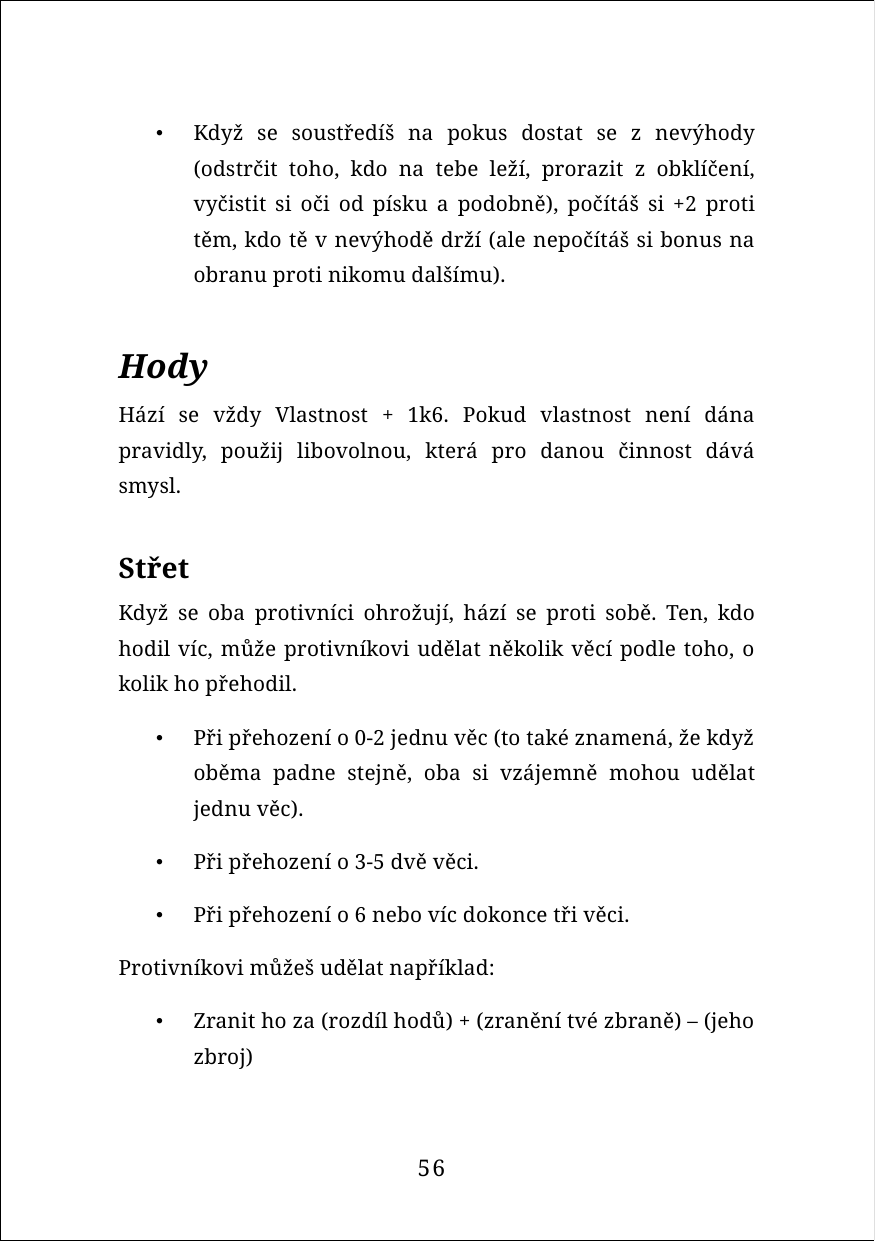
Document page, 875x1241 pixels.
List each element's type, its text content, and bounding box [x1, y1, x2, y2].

subtitle Střet [118, 548, 756, 587]
text Protivníkovi můžeš udělat například: [118, 953, 756, 982]
subtitle Hody [118, 343, 756, 388]
list Když se soustředíš na pokus dostat se z nevýhody (odstrčit toho, kdo na tebe leží, prorazit z obklíčení, vyčistit si oči od písku a podobně), počítáš si +2 proti těm, kdo tě v nevýhodě drží (ale nepočítáš si bonus na obranu proti nikomu dalšímu). [156, 118, 756, 289]
list Při přehození o 0-2 jednu věc (to také znamená, že když oběma padne stejně, oba si vzájemně mohou udělat jednu věc). [156, 723, 756, 822]
text Když se oba protivníci ohrožují, hází se proti sobě. Ten, kdo hodil víc, může protivníkovi udělat několik věcí podle toho, o kolik ho přehodil. [118, 598, 756, 698]
list Zranit ho za (rozdíl hodů) + (zranění tvé zbraně) – (jeho zbroj) [156, 1007, 756, 1071]
text Hází se vždy Vlastnost + 1k6. Pokud vlastnost není dána pravidly, použij libovolnou, která pro danou činnost dává smysl. [118, 400, 756, 500]
list Při přehození o 6 nebo víc dokonce tři věci. [156, 900, 756, 928]
list Při přehození o 3-5 dvě věci. [156, 847, 756, 875]
